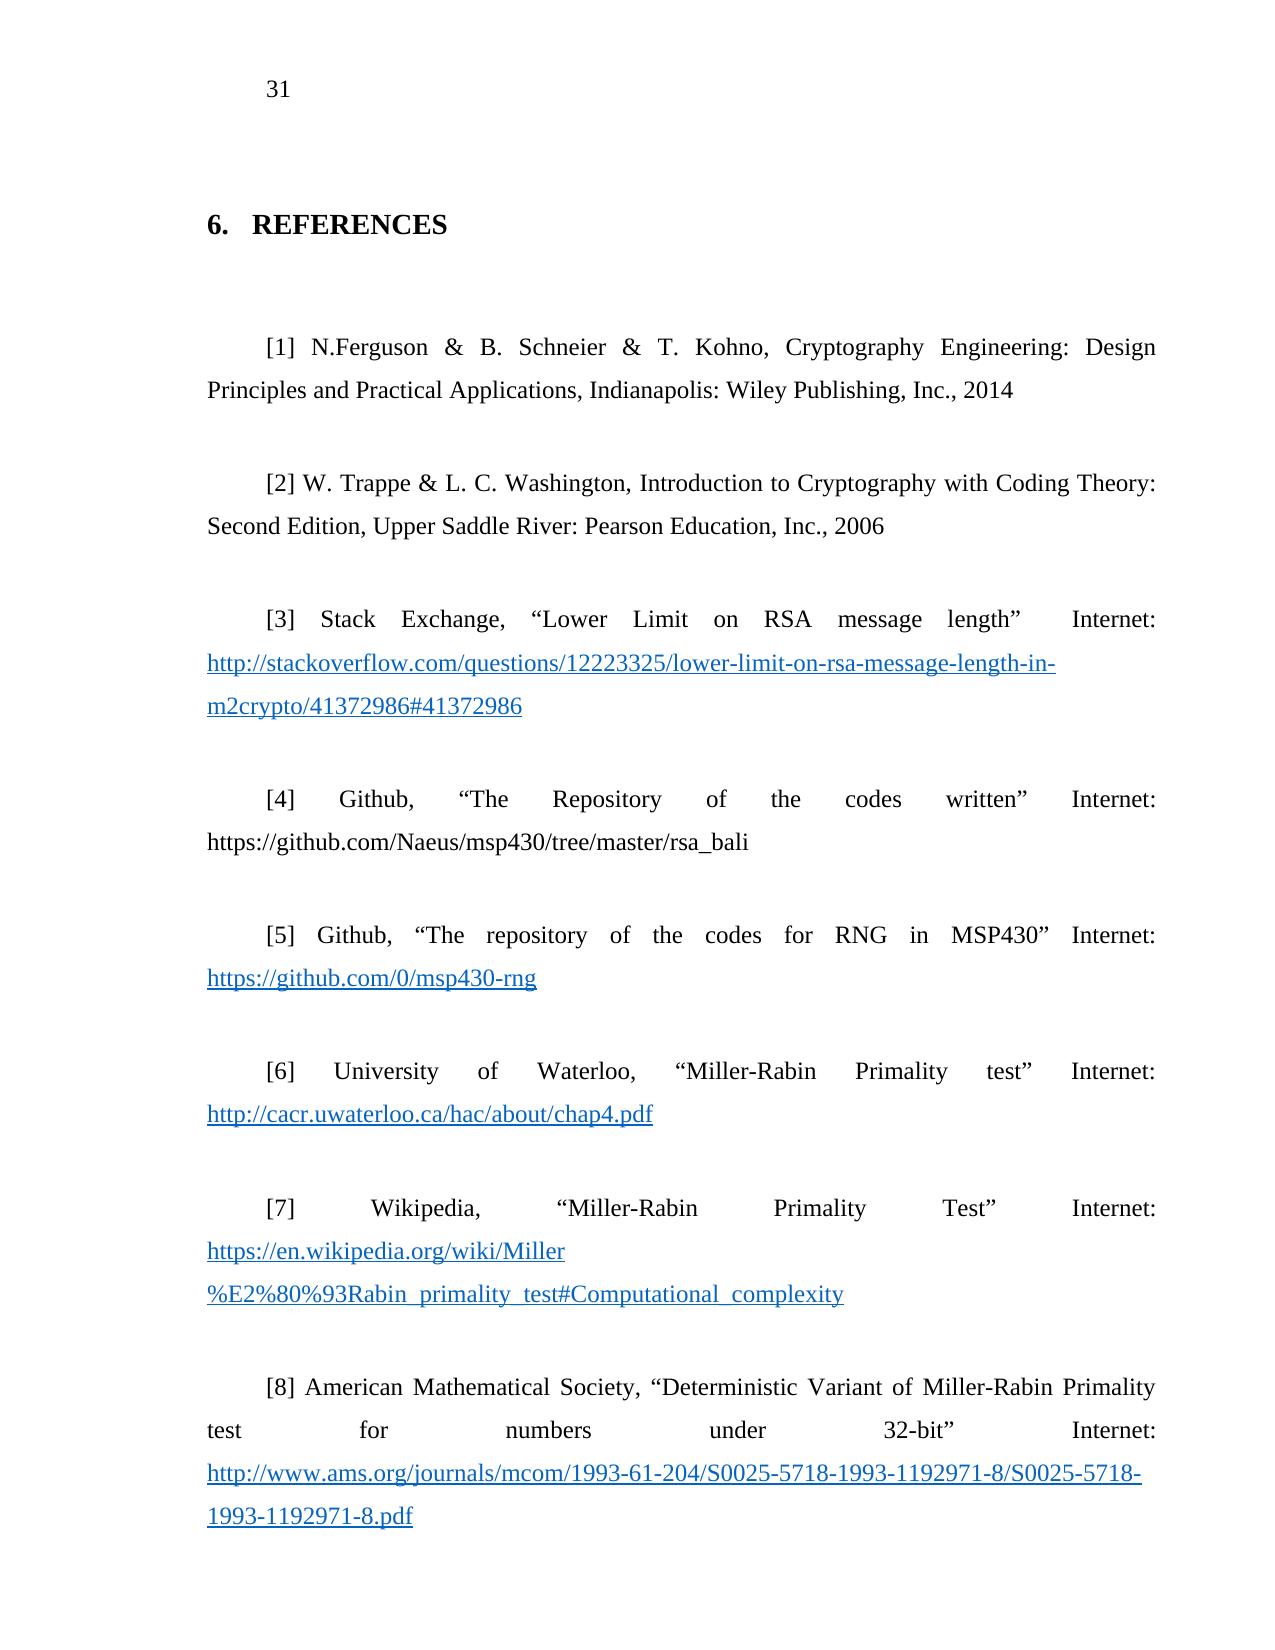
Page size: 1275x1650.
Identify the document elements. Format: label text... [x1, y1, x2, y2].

text [5] Github, “The repository of the codes for RNG in MSP430” Internet: https://github.com/0/msp430-rng [207, 920, 1157, 992]
text [2] W. Trappe & L. C. Washington, Introduction to Cryptography with Coding Theory: Second Edition, Upper Saddle River: Pearson Education, Inc., 2006 [207, 468, 1157, 540]
text [6] University of Waterloo, “Miller-Rabin Primality test” Internet: http://cacr.uwaterloo.ca/hac/about/chap4.pdf [207, 1056, 1157, 1128]
text [3] Stack Exchange, “Lower Limit on RSA message length” Internet: http://stackoverflow.com/questions/12223325/lower-limit-on-rsa-message-length-in-m2crypto/41372986#41372986 [207, 604, 1157, 719]
text [7] Wikipedia, “Miller-Rabin Primality Test” Internet: https://en.wikipedia.org/wiki/Miller%E2%80%93Rabin_primality_test#Computational_complexity [207, 1193, 1157, 1308]
text [4] Github, “The Repository of the codes written” Internet: https://github.com/Naeus/msp430/tree/master/rsa_bali [207, 784, 1157, 856]
text [1] N.Ferguson & B. Schneier & T. Kohno, Cryptography Engineering: Design Principles and Practical Applications, Indianapolis: Wiley Publishing, Inc., 2014 [207, 332, 1157, 404]
subtitle REFERENCES [207, 207, 1157, 240]
text [8] American Mathematical Society, “Deterministic Variant of Miller-Rabin Primality test for numbers under 32-bit” Internet: http://www.ams.org/journals/mcom/1993-61-204/S0025-5718-1993-1192971-8/S0025-5718-1993-1192971-8.pdf [207, 1372, 1157, 1530]
